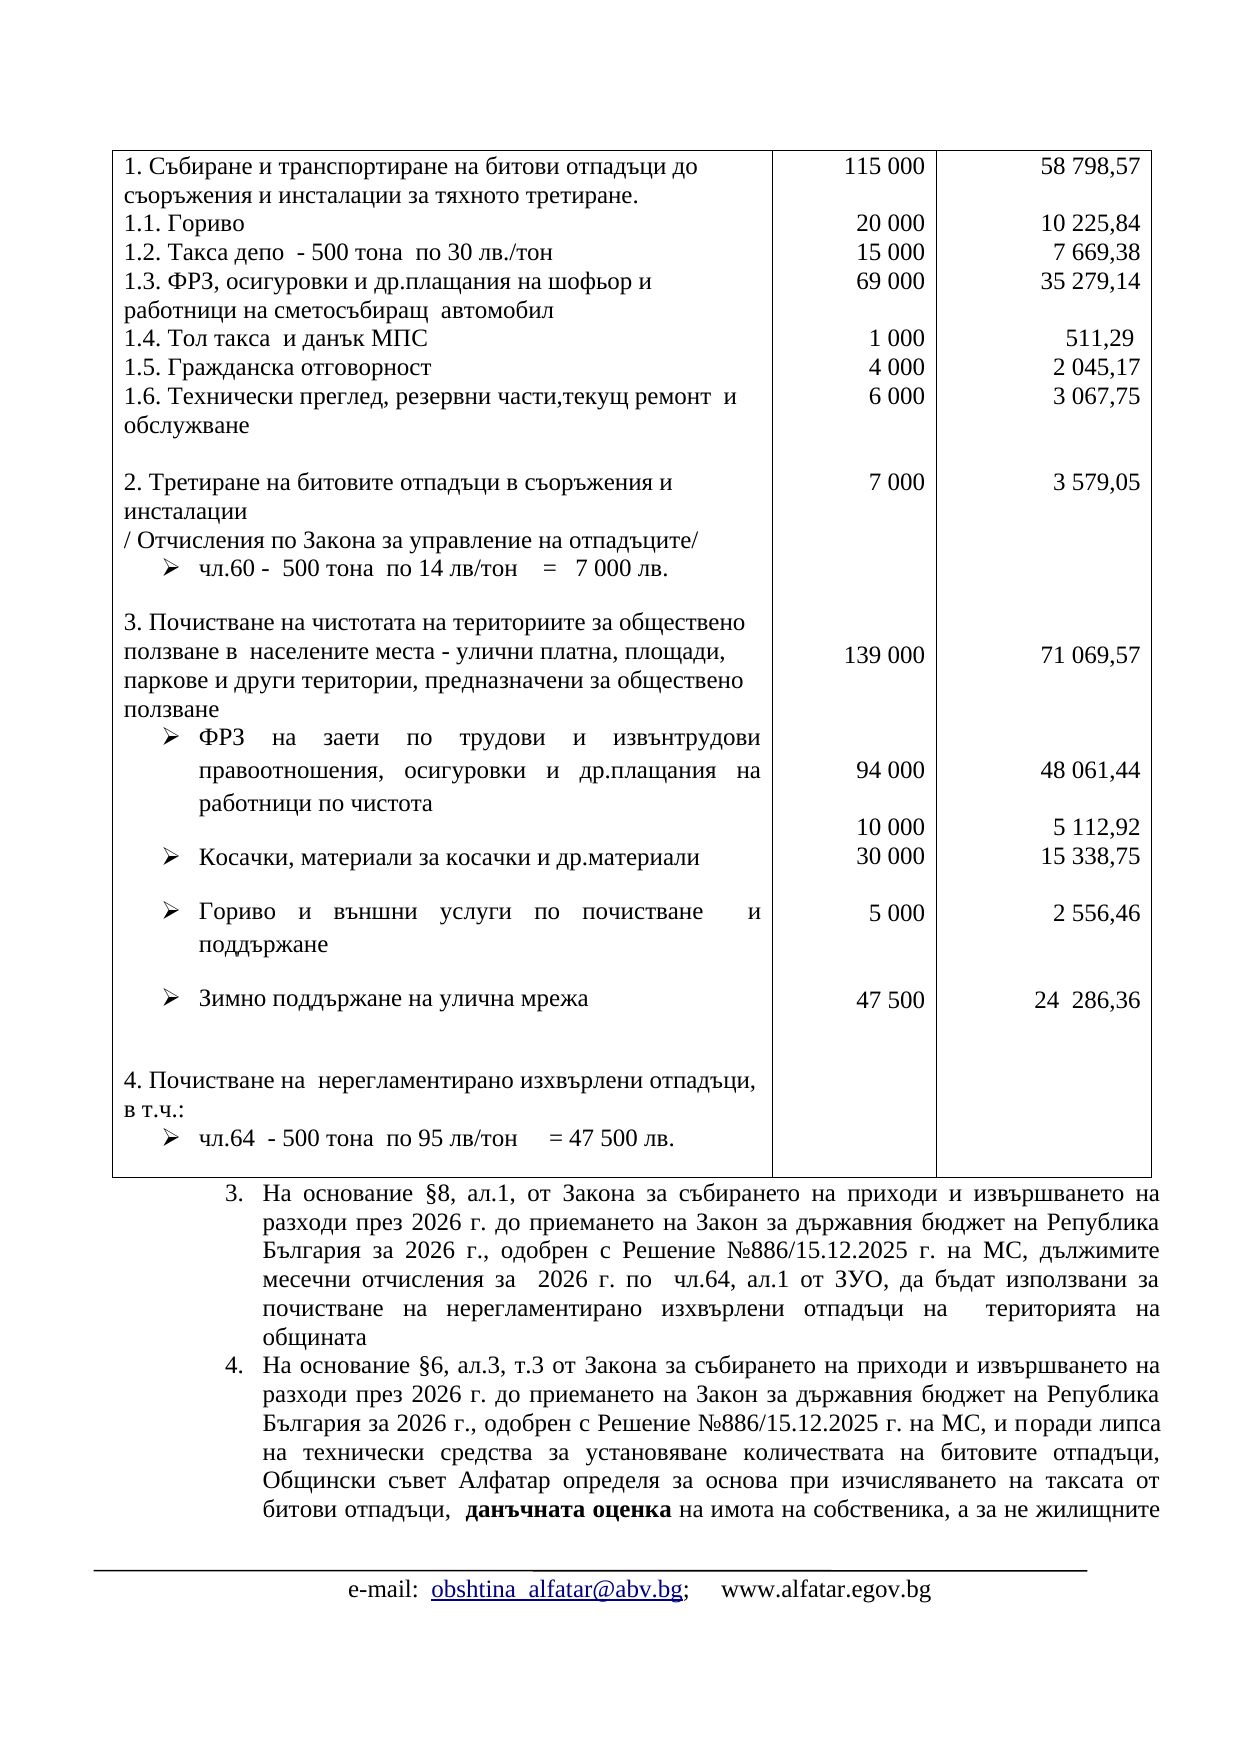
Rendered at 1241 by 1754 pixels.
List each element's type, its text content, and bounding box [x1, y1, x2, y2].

table_cell 1. Събиране и транспортиране на битови отпадъци до съоръжения и инсталации за тяхното третиране. 1.1. Гориво 1.2. Такса депо - 500 тона по 30 лв./тон 1.3. ФРЗ, осигуровки и др.плащания на шофьор и работници на сметосъбиращ автомобил 1.4. Тол такса и данък МПС 1.5. Гражданска отговорност 1.6. Технически преглед, резервни части,текущ ремонт и обслужване 2. Третиране на битовите отпадъци в съоръжения и инсталации / Отчисления по Закона за управление на отпадъците/ чл.60 - 500 тона по 14 лв/тон = 7 000 лв. 3. Почистване на чистотата на териториите за обществено ползване в населените места - улични платна, площади, паркове и други територии, предназначени за обществено ползване ФРЗ на заети по трудови и извънтрудови правоотношения, осигуровки и др.плащания на работници по чистота Косачки, материали за косачки и др.материали Гориво и външни услуги по почистване и поддържане Зимно поддържане на улична мрежа 4. Почистване на нерегламентирано изхвърлени отпадъци, в т.ч.: чл.64 - 500 тона по 95 лв/тон = 47 500 лв. [113, 151, 772, 1177]
list На основание §8, ал.1, от Закона за събирането на приходи и извършването на разходи през 2026 г. до приемането на Закон за държавния бюджет на Република България за 2026 г., одобрен с Решение №886/15.12.2025 г. на МС, дължимите месечни отчисления за 2026 г. по чл.64, ал.1 от ЗУО, да бъдат използвани за почистване на нерегламентирано изхвърлени отпадъци на територията на общината [225, 1178, 1161, 1351]
table_cell 115 000 20 000 15 000 69 000 1 000 4 000 6 000 7 000 139 000 94 000 10 000 30 000 5 000 47 500 [773, 151, 936, 1177]
table_cell 58 798,57 10 225,84 7 669,38 35 279,14 511,29 2 045,17 3 067,75 3 579,05 71 069,57 48 061,44 5 112,92 15 338,75 2 556,46 286,36 [937, 151, 1151, 1177]
list На основание §6, ал.3, т.3 от Закона за събирането на приходи и извършването на разходи през 2026 г. до приемането на Закон за държавния бюджет на Република България за 2026 г., одобрен с Решение №886/15.12.2025 г. на МС, и поради липса на технически средства за установяване количествата на битовите отпадъци, Общински съвет Алфатар определя за основа при изчисляването на таксата от битови отпадъци, данъчната оценка на имота на собственика, а за не жилищните [225, 1351, 1161, 1523]
